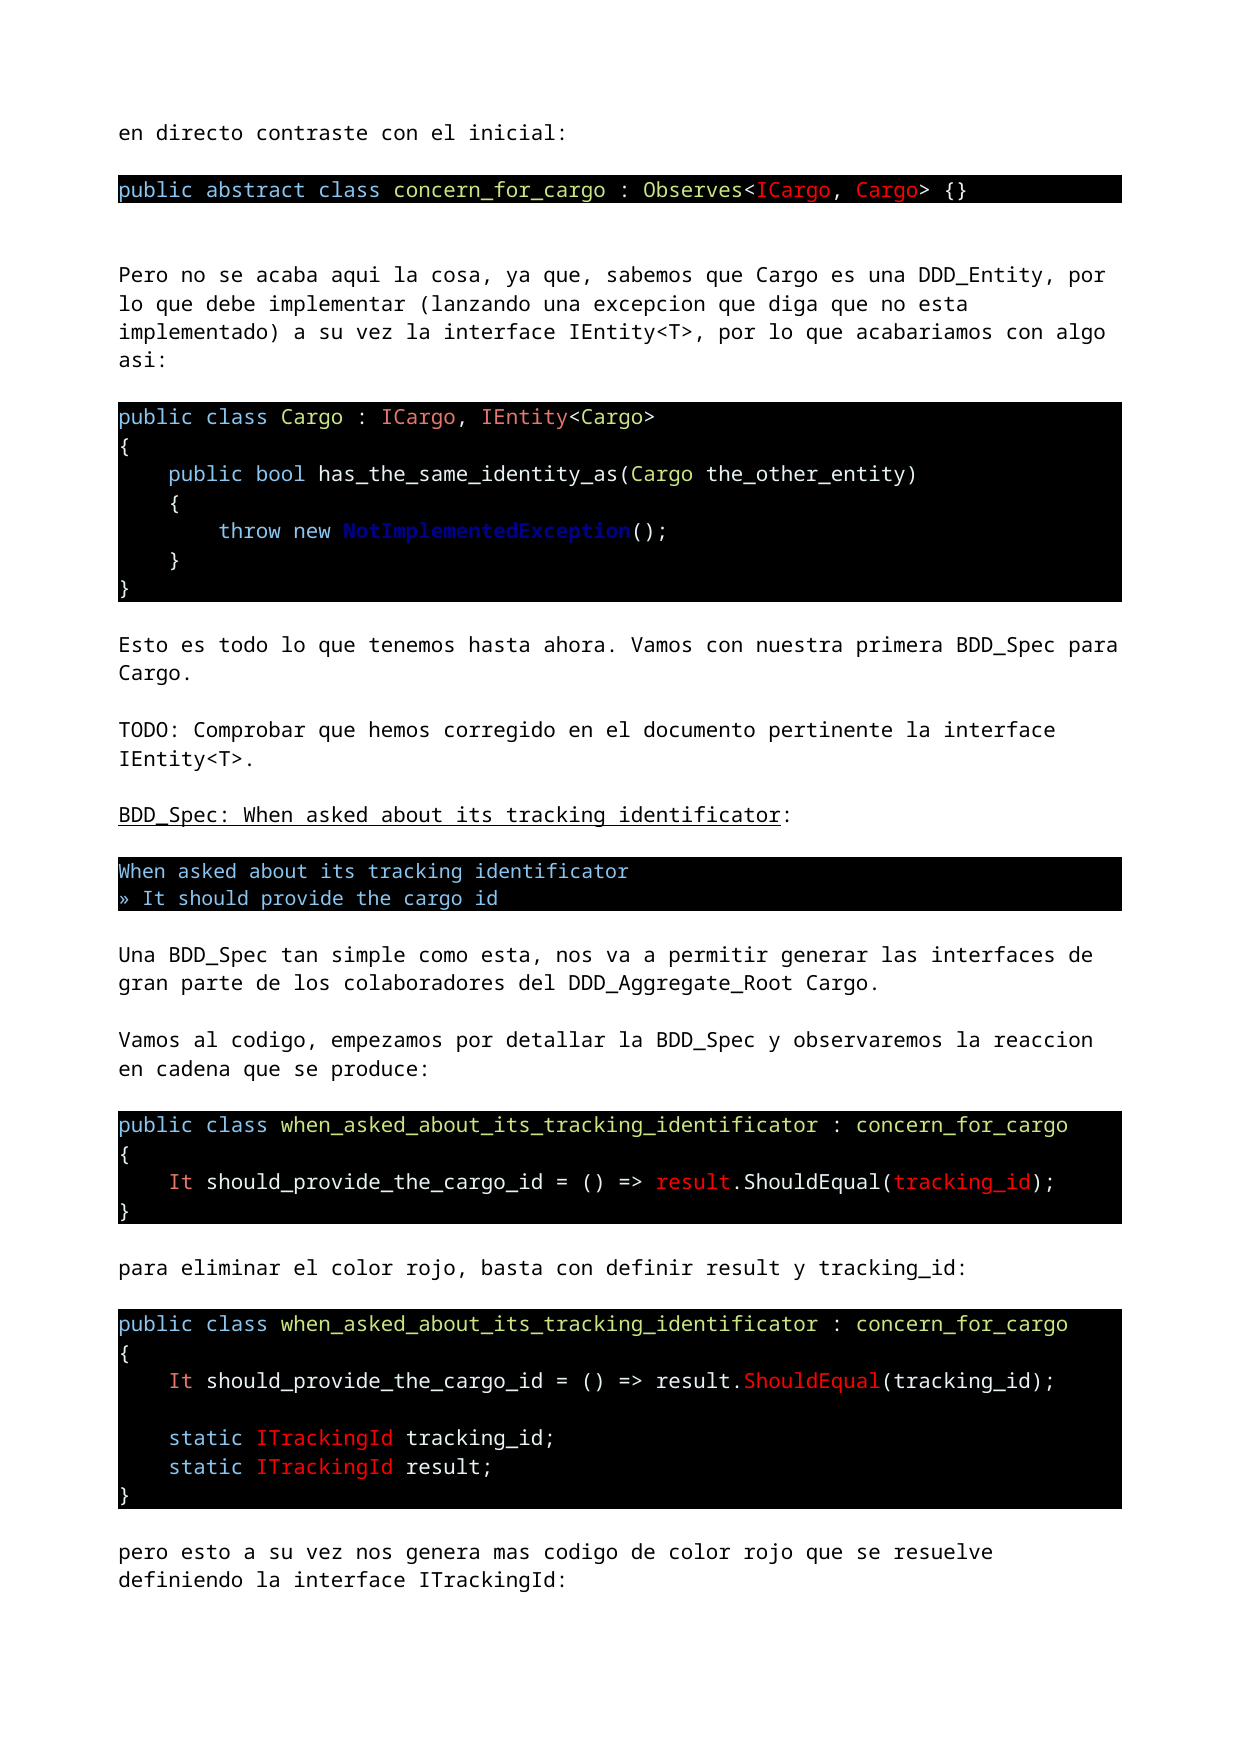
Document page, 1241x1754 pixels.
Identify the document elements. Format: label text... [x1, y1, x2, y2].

text } [118, 573, 1122, 602]
text Esto es todo lo que tenemos hasta ahora. Vamos con nuestra primera BDD_Spec para Cargo. [118, 630, 1122, 687]
text Vamos al codigo, empezamos por detallar la BDD_Spec y observaremos la reaccion en cadena que se produce: [118, 1025, 1122, 1082]
text { [118, 488, 1122, 516]
text } [118, 1480, 1122, 1509]
text » It should provide the cargo id [118, 884, 1122, 911]
text TODO: Comprobar que hemos corregido en el documento pertinente la interface IEntity<T>. [118, 715, 1122, 772]
text en directo contraste con el inicial: [118, 118, 1122, 147]
text BDD_Spec: When asked about its tracking identificator: [118, 801, 1122, 829]
text public class when_asked_about_its_tracking_identificator : concern_for_cargo [118, 1111, 1122, 1139]
text public class Cargo : ICargo, IEntity<Cargo> [118, 402, 1122, 431]
text pero esto a su vez nos genera mas codigo de color rojo que se resuelve definiendo la interface ITrackingId: [118, 1537, 1122, 1594]
text { [118, 1139, 1122, 1167]
text throw new NotImplementedException(); [118, 516, 1122, 545]
text } [118, 545, 1122, 573]
text para eliminar el color rojo, basta con definir result y tracking_id: [118, 1253, 1122, 1281]
text public bool has_the_same_identity_as(Cargo the_other_entity) [118, 459, 1122, 488]
text public class when_asked_about_its_tracking_identificator : concern_for_cargo [118, 1309, 1122, 1338]
text Una BDD_Spec tan simple como esta, nos va a permitir generar las interfaces de gran parte de los colaboradores del DDD_Aggregate_Root Cargo. [118, 940, 1122, 997]
text static ITrackingId tracking_id; [118, 1423, 1122, 1452]
text Pero no se acaba aqui la cosa, ya que, sabemos que Cargo es una DDD_Entity, por lo que debe implementar (lanzando una excepcion que diga que no esta implementado) a su vez la interface IEntity<T>, por lo que acabariamos con algo asi: [118, 260, 1122, 374]
text public abstract class concern_for_cargo : Observes<ICargo, Cargo> {} [118, 175, 1122, 203]
text It should_provide_the_cargo_id = () => result.ShouldEqual(tracking_id); [118, 1167, 1122, 1196]
text { [118, 1338, 1122, 1366]
text When asked about its tracking identificator [118, 857, 1122, 884]
text static ITrackingId result; [118, 1452, 1122, 1480]
text It should_provide_the_cargo_id = () => result.ShouldEqual(tracking_id); [118, 1366, 1122, 1395]
text } [118, 1196, 1122, 1224]
text { [118, 431, 1122, 459]
